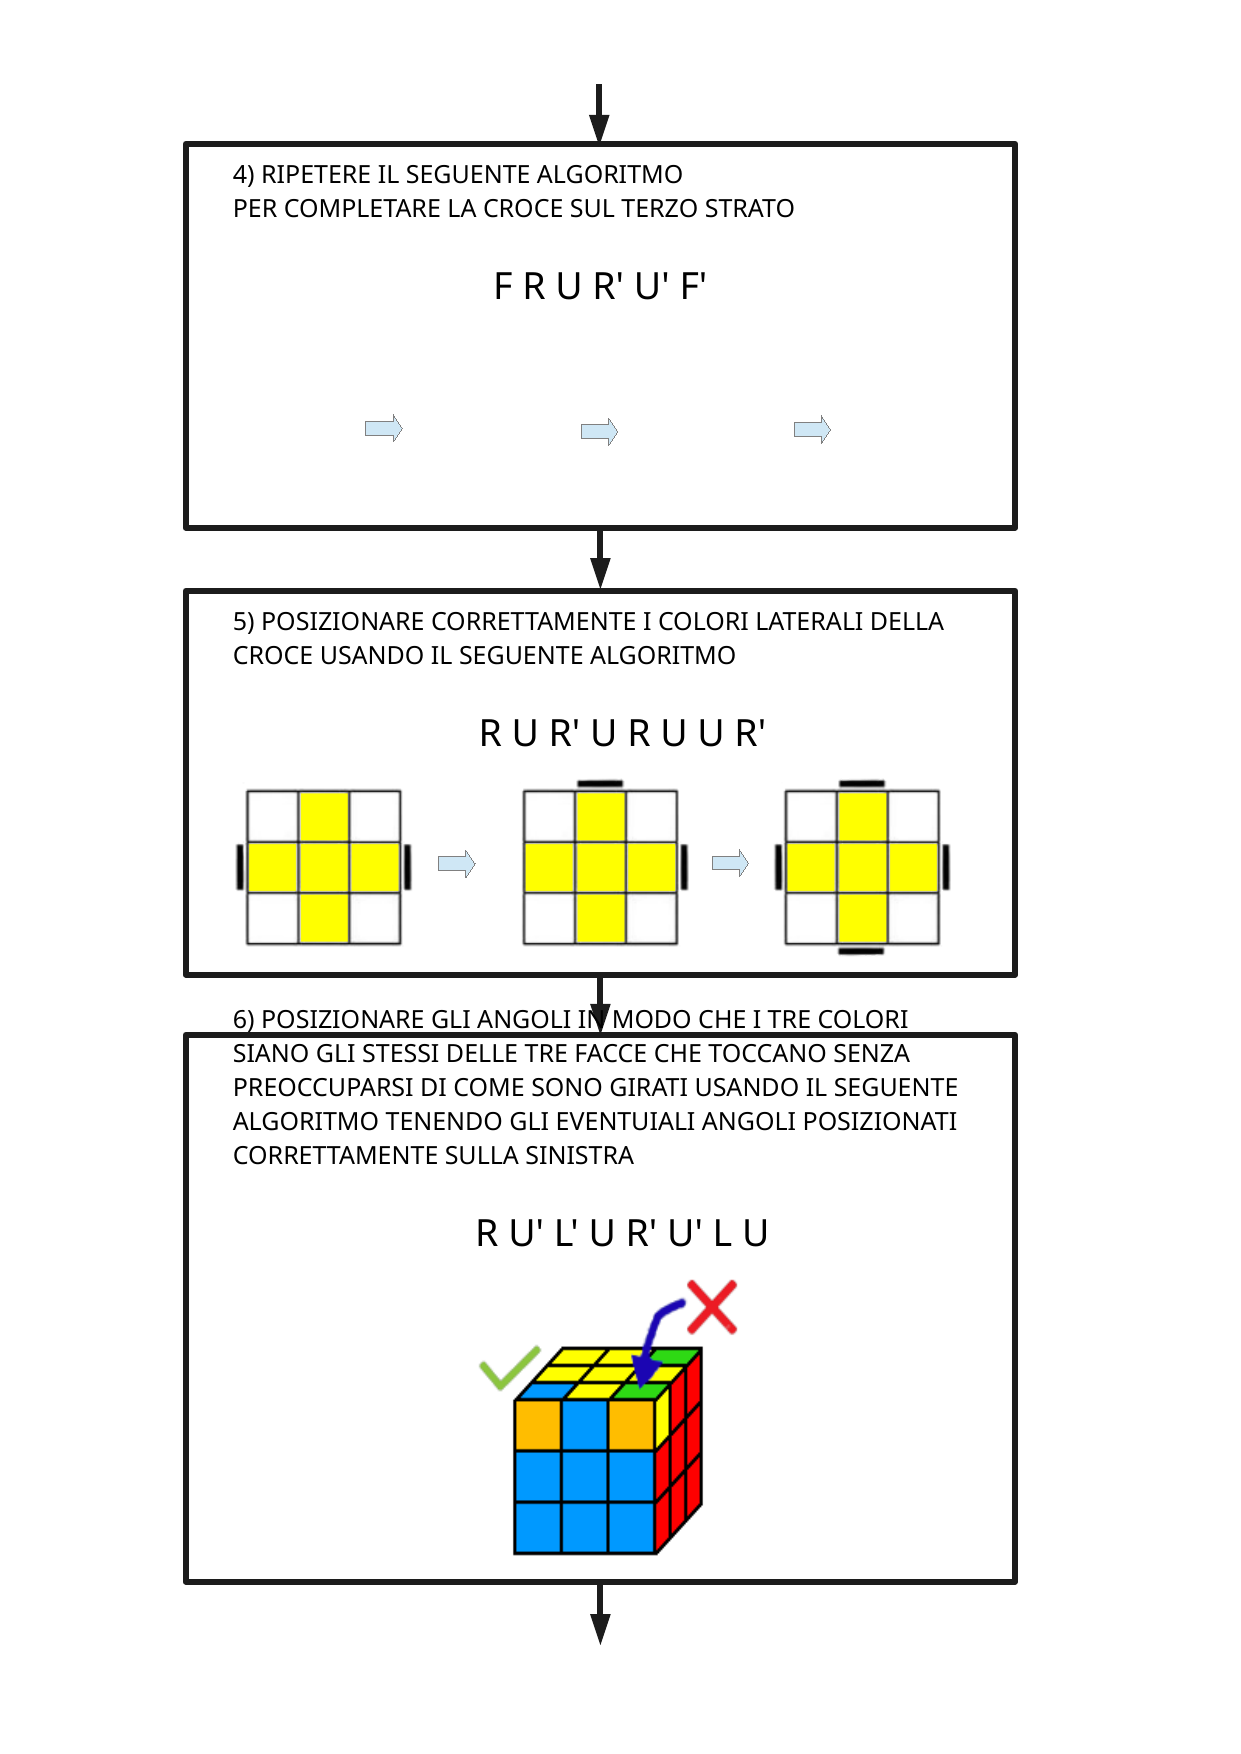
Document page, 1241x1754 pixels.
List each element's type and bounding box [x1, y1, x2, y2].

picture [470, 1277, 744, 1564]
picture [222, 770, 963, 964]
